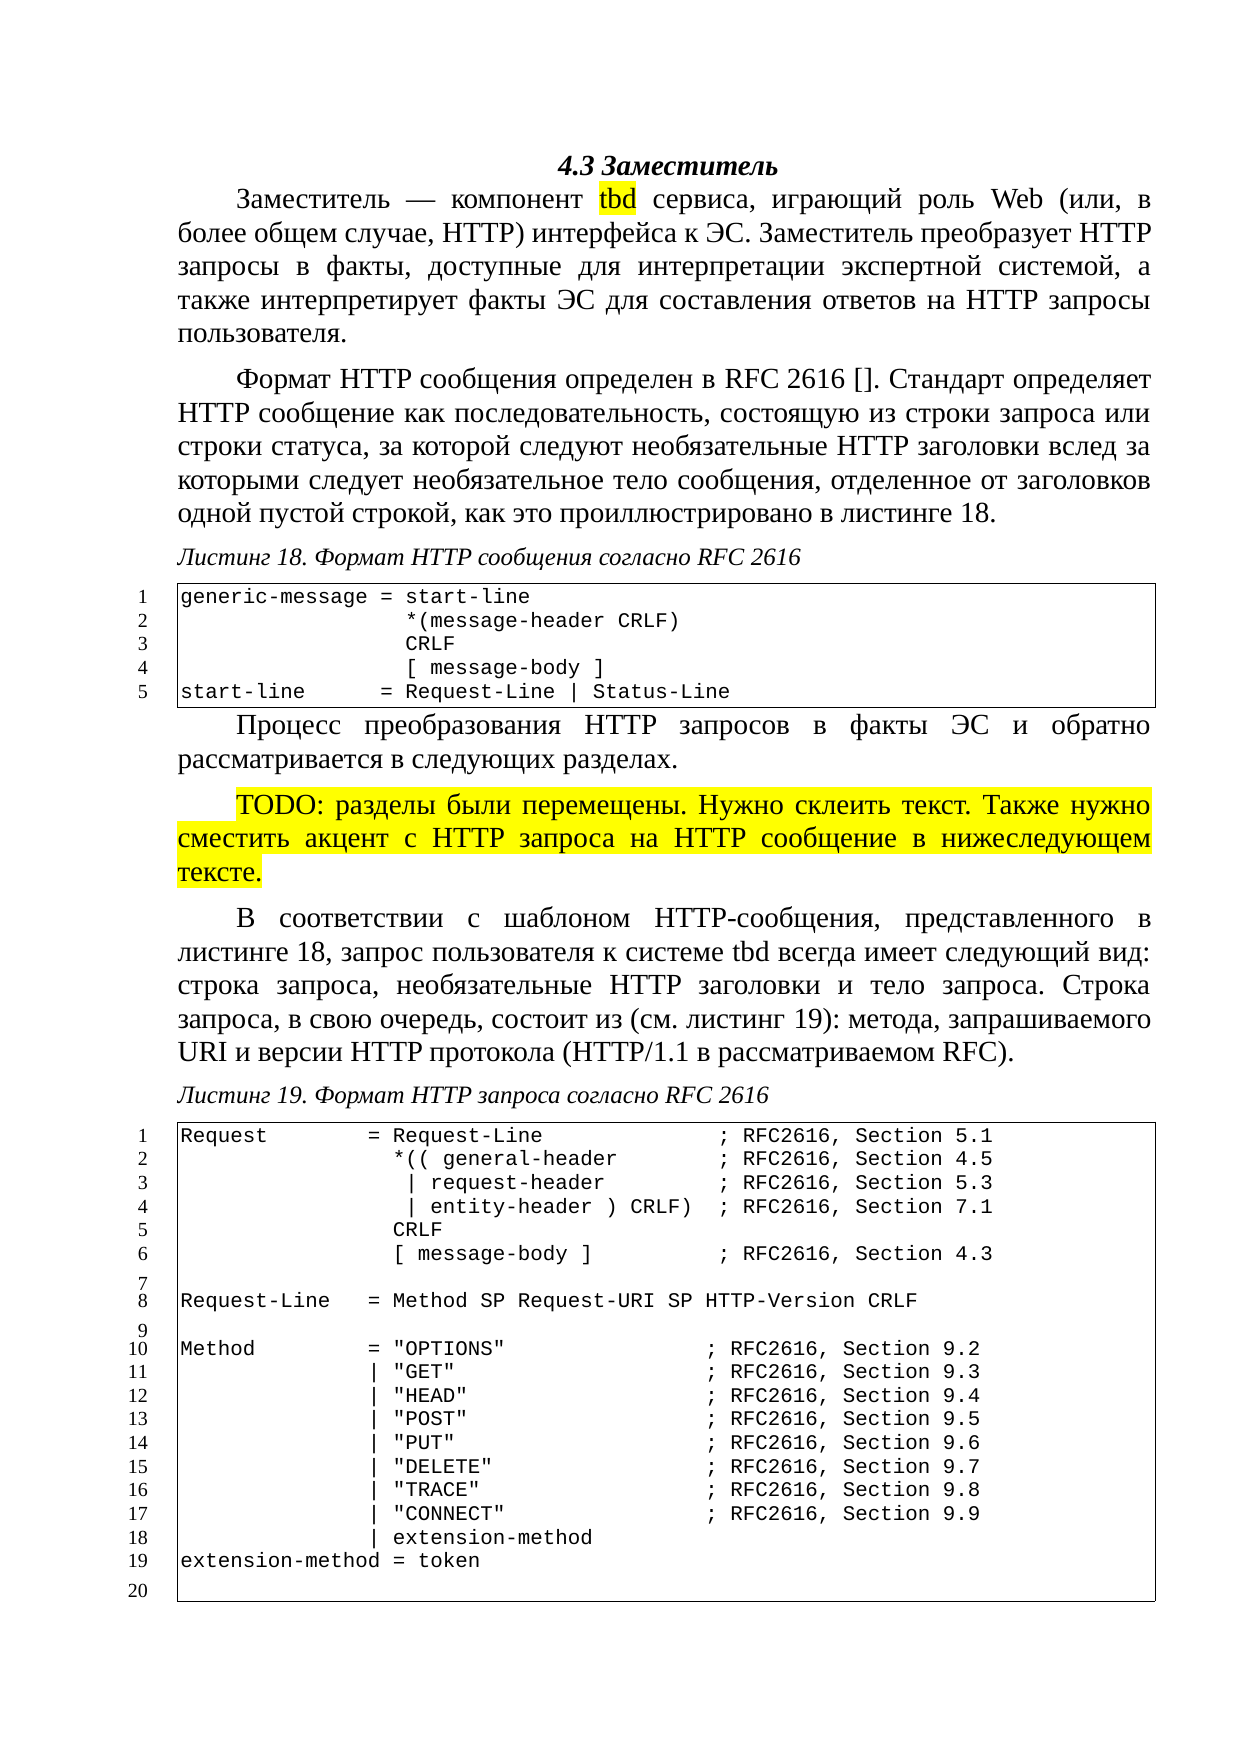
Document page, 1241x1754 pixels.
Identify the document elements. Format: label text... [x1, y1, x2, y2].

text Request-Line = Method SP Request-URI SP HTTP-Version CRLF [178, 1287, 1155, 1314]
text | request-header ; RFC2616, Section 5.3 [178, 1169, 1155, 1192]
text | "POST" ; RFC2616, Section 9.5 [178, 1405, 1155, 1429]
text | "PUT" ; RFC2616, Section 9.6 [178, 1429, 1155, 1453]
text | "DELETE" ; RFC2616, Section 9.7 [178, 1453, 1155, 1476]
text Заместитель — компонент tbd сервиса, играющий роль Web (или, в более общем случае, HTTP) интерфейса к ЭС. Заместитель преобразует HTTP запросы в факты, доступные для интерпретации экспертной системой, а также интерпретирует факты ЭС для составления ответов на HTTP запросы пользователя. [177, 181, 1152, 349]
text [ message-body ] [178, 654, 1155, 677]
text | "CONNECT" ; RFC2616, Section 9.9 [178, 1500, 1155, 1523]
text Request = Request-Line ; RFC2616, Section 5.1 [178, 1123, 1155, 1145]
text В соответствии с шаблоном HTTP-сообщения, представленного в листинге 18, запрос пользователя к системе tbd всегда имеет следующий вид: строка запроса, необязательные HTTP заголовки и тело запроса. Строка запроса, в свою очередь, состоит из (см. листинг 19): метода, запрашиваемого URI и версии HTTP протокола (HTTP/1.1 в рассматриваемом RFC). [177, 900, 1152, 1068]
text | "GET" ; RFC2616, Section 9.3 [178, 1358, 1155, 1382]
text *(( general-header ; RFC2616, Section 4.5 [178, 1145, 1155, 1169]
text Листинг 19. Формат HTTP запроса согласно RFC 2616 [177, 1080, 1152, 1109]
text | "HEAD" ; RFC2616, Section 9.4 [178, 1382, 1155, 1405]
text Процесс преобразования HTTP запросов в факты ЭС и обратно рассматривается в следующих разделах. [177, 708, 1152, 774]
text Формат HTTP сообщения определен в RFC 2616 []. Стандарт определяет HTTP сообщение как последовательность, состоящую из строки запроса или строки статуса, за которой следуют необязательные HTTP заголовки вслед за которыми следует необязательное тело сообщения, отделенное от заголовков одной пустой строкой, как это проиллюстрировано в листинге 18. [177, 361, 1152, 529]
text Листинг 18. Формат HTTP сообщения согласно RFC 2616 [177, 542, 1152, 570]
text | "TRACE" ; RFC2616, Section 9.8 [178, 1476, 1155, 1500]
text | entity-header ) CRLF) ; RFC2616, Section 7.1 [178, 1192, 1155, 1216]
text TODO: разделы были перемещены. Нужно склеить текст. Также нужно сместить акцент с HTTP запроса на HTTP сообщение в нижеследующем тексте. [177, 787, 1152, 888]
text Method = "OPTIONS" ; RFC2616, Section 9.2 [178, 1334, 1155, 1358]
subtitle Заместитель [177, 148, 1152, 181]
text *(message-header CRLF) [178, 607, 1155, 630]
text | extension-method [178, 1523, 1155, 1547]
text [ message-body ] ; RFC2616, Section 4.3 [178, 1240, 1155, 1267]
text CRLF [178, 1216, 1155, 1240]
text CRLF [178, 630, 1155, 654]
text generic-message = start-line [178, 584, 1155, 607]
text start-line = Request-Line | Status-Line [178, 677, 1155, 707]
text extension-method = token [178, 1547, 1155, 1574]
